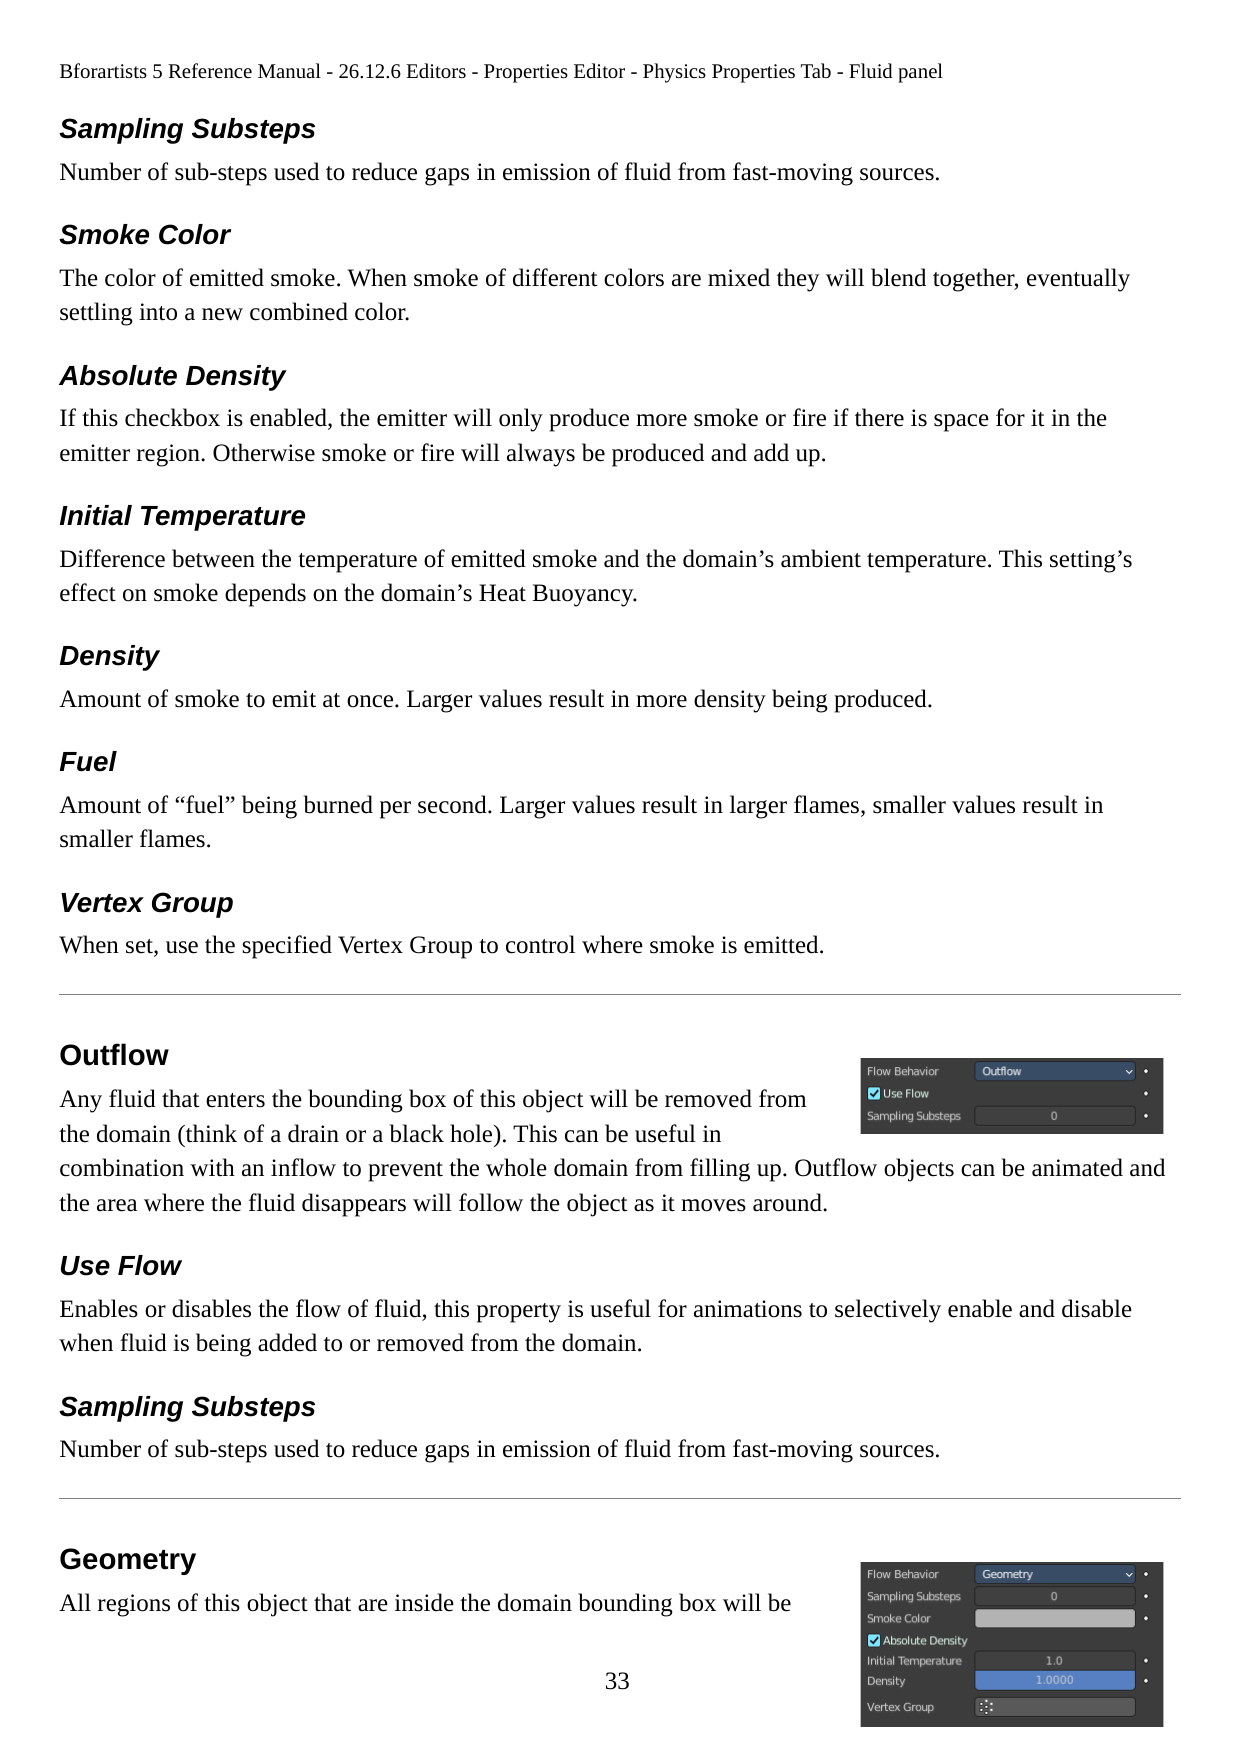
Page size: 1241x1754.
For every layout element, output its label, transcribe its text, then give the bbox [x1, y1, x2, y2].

subtitle Sampling Substeps [59, 1390, 1181, 1422]
subtitle Vertex Group [59, 886, 1181, 918]
text When set, use the specified Vertex Group to control where smoke is emitted. [59, 931, 1181, 959]
text Amount of “fuel” being burned per second. Larger values result in larger flames, smaller values result in smaller flames. [59, 790, 1181, 853]
subtitle Geometry [59, 1542, 1181, 1576]
text Enables or disables the flow of fluid, this property is useful for animations to selectively enable and disable when fluid is being added to or removed from the domain. [59, 1294, 1181, 1357]
subtitle Initial Temperature [59, 499, 1181, 531]
subtitle Outflow [59, 1038, 1181, 1072]
picture [860, 1562, 1164, 1727]
picture [860, 1058, 1164, 1134]
text Amount of smoke to emit at once. Larger values result in more density being produced. [59, 684, 1181, 713]
text Number of sub-steps used to reduce gaps in emission of fluid from fast-moving sources. [59, 157, 1181, 186]
text The color of emitted smoke. When smoke of different colors are mixed they will blend together, eventually settling into a new combined color. [59, 263, 1181, 326]
subtitle Sampling Substeps [59, 113, 1181, 144]
subtitle Use Flow [59, 1249, 1181, 1281]
text If this checkbox is enabled, the emitter will only produce more smoke or fire if there is space for it in the emitter region. Otherwise smoke or fire will always be produced and add up. [59, 403, 1181, 467]
text Number of sub-steps used to reduce gaps in emission of fluid from fast-moving sources. [59, 1434, 1181, 1463]
text Any fluid that enters the bounding box of this object will be removed from the domain (think of a drain or a black hole). This can be useful in combination with an inflow to prevent the whole domain from filling up. Outflow objects can be animated and the area where the fluid disappears will follow the object as it moves around. [59, 1084, 1181, 1217]
subtitle Density [59, 640, 1181, 672]
text All regions of this object that are inside the domain bounding box will be [59, 1588, 860, 1617]
subtitle Absolute Density [59, 359, 1181, 391]
subtitle Smoke Color [59, 218, 1181, 250]
text Difference between the temperature of emitted smoke and the domain’s ambient temperature. This setting’s effect on smoke depends on the domain’s Heat Buoyancy. [59, 544, 1181, 607]
subtitle Fuel [59, 746, 1181, 778]
